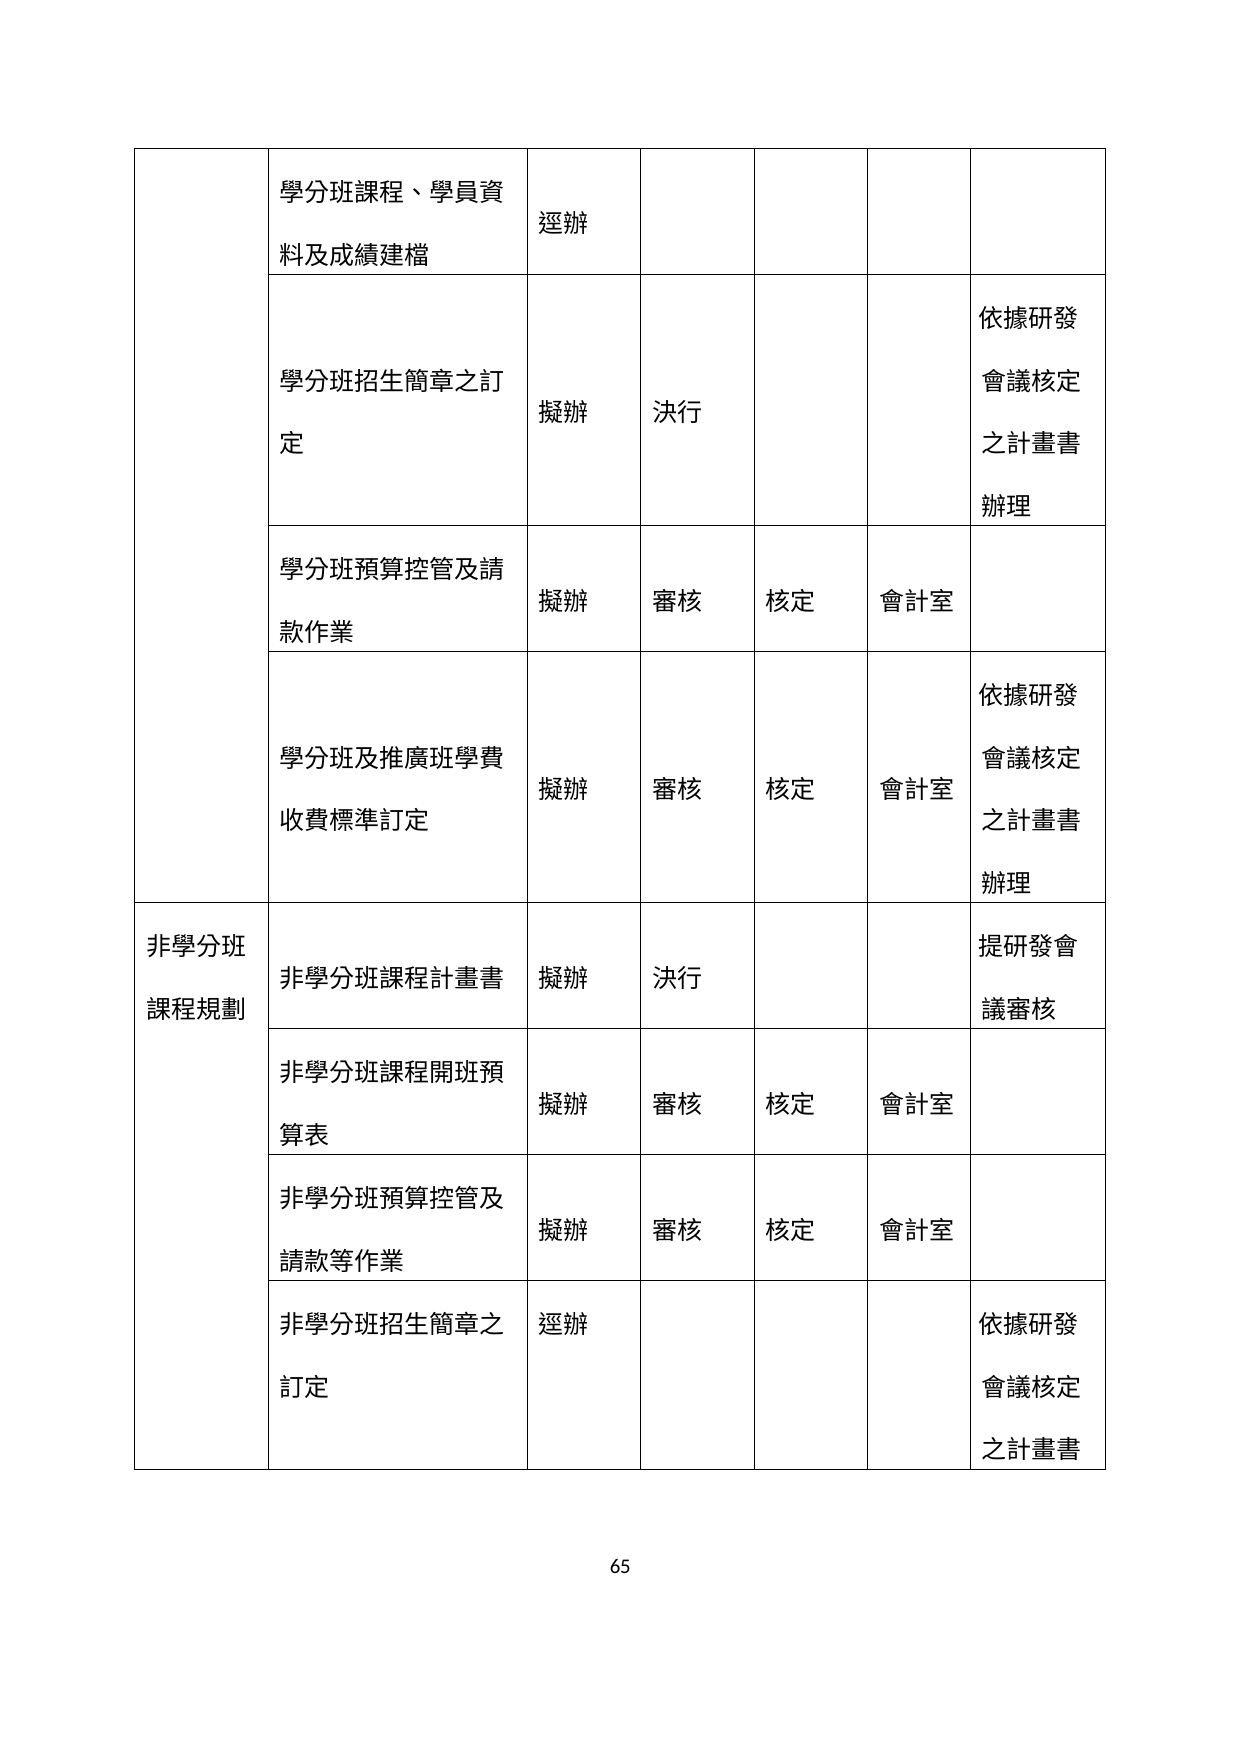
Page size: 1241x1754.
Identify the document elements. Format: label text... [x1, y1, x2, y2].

table_cell 會計室 [868, 526, 970, 651]
table_cell 非學分班課程規劃 [135, 903, 268, 1469]
table_cell [755, 275, 867, 525]
table_cell 非學分班預算控管及請款等作業 [269, 1155, 527, 1280]
table_cell 核定 [755, 1155, 867, 1280]
table_cell 非學分班課程計畫書 [269, 903, 527, 1028]
table_cell [971, 149, 1105, 274]
table_cell 核定 [755, 526, 867, 651]
table_cell 依據研發會議核定之計畫書辦理 [971, 652, 1105, 902]
table_cell [868, 149, 970, 274]
table_cell 擬辦 [528, 652, 640, 902]
table_cell [971, 1029, 1105, 1154]
table_cell 依據研發會議核定之計畫書 [971, 1281, 1105, 1469]
table_cell 審核 [641, 526, 754, 651]
table_cell [971, 1155, 1105, 1280]
table_cell [641, 149, 754, 274]
table_cell 決行 [641, 275, 754, 525]
table_cell 擬辦 [528, 275, 640, 525]
table_cell [755, 1281, 867, 1469]
table_cell 擬辦 [528, 903, 640, 1028]
table_cell 擬辦 [528, 1029, 640, 1154]
table_cell 非學分班課程開班預算表 [269, 1029, 527, 1154]
table_cell 審核 [641, 1029, 754, 1154]
table_cell 審核 [641, 1155, 754, 1280]
table_cell 逕辦 [528, 149, 640, 274]
table_cell [868, 275, 970, 525]
table_cell 核定 [755, 652, 867, 902]
table_cell 擬辦 [528, 1155, 640, 1280]
table_cell 會計室 [868, 1029, 970, 1154]
table_cell [135, 149, 268, 902]
table_cell [868, 1281, 970, 1469]
table_cell [641, 1281, 754, 1469]
table_cell 學分班及推廣班學費收費標準訂定 [269, 652, 527, 902]
table_cell 學分班課程、學員資料及成績建檔 [269, 149, 527, 274]
table_cell 決行 [641, 903, 754, 1028]
table_cell 提研發會議審核 [971, 903, 1105, 1028]
table_cell 學分班預算控管及請款作業 [269, 526, 527, 651]
table_cell 依據研發會議核定之計畫書辦理 [971, 275, 1105, 525]
table_cell 會計室 [868, 652, 970, 902]
table_cell 非學分班招生簡章之訂定 [269, 1281, 527, 1469]
table_cell 會計室 [868, 1155, 970, 1280]
table_cell 核定 [755, 1029, 867, 1154]
table_cell 擬辦 [528, 526, 640, 651]
table_cell [971, 526, 1105, 651]
table_cell [868, 903, 970, 1028]
table_cell 逕辦 [528, 1281, 640, 1469]
table_cell 審核 [641, 652, 754, 902]
table_cell [755, 903, 867, 1028]
table_cell 學分班招生簡章之訂定 [269, 275, 527, 525]
table_cell [755, 149, 867, 274]
